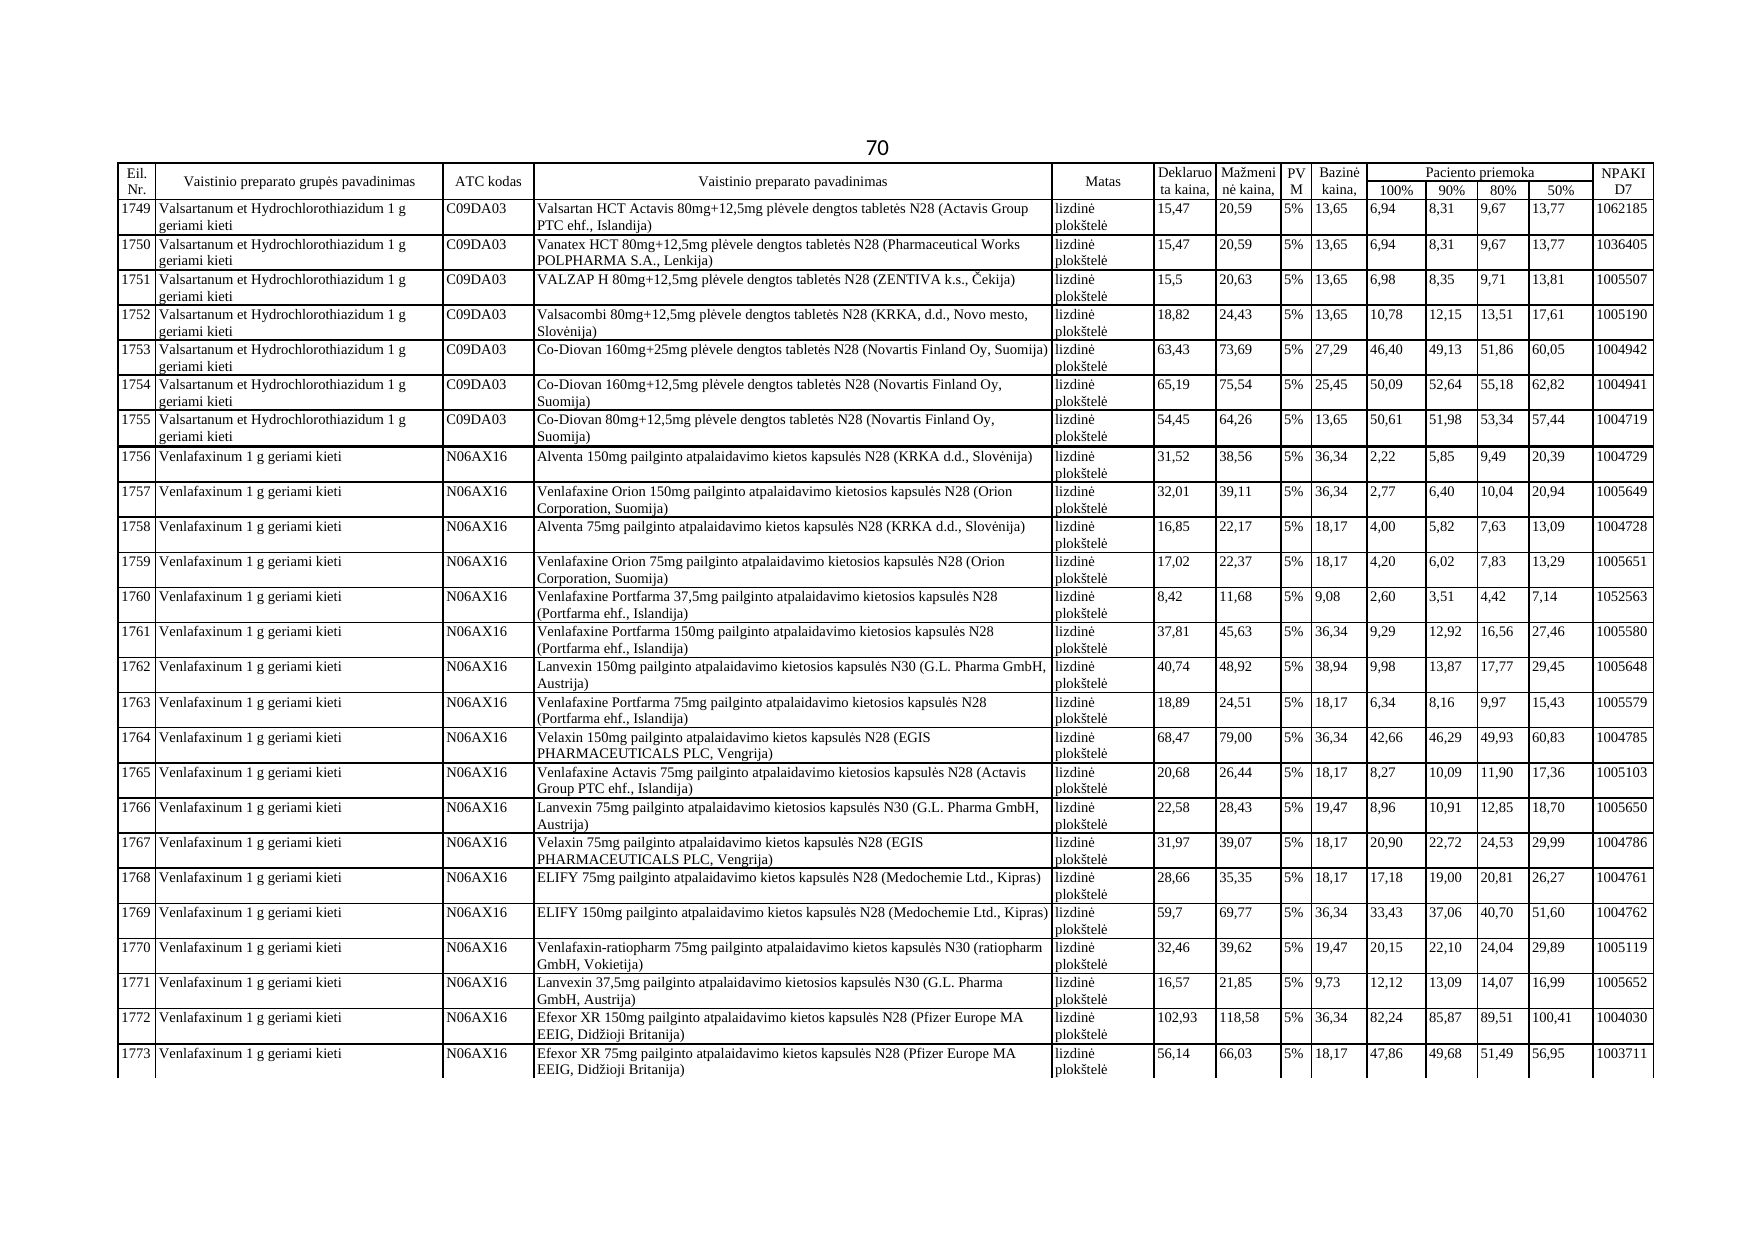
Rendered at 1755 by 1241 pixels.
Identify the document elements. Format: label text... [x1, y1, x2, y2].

table_cell 1770 [119, 939, 155, 973]
table_cell 60,83 [1530, 728, 1592, 762]
table_cell lizdinė plokštelė [1053, 1045, 1153, 1078]
table_cell ELIFY 150mg pailginto atpalaidavimo kietos kapsulės N28 (Medochemie Ltd., Kipras) [535, 904, 1051, 937]
table_cell 5% [1282, 974, 1311, 1008]
table_cell 20,59 [1217, 236, 1280, 269]
table_cell 18,89 [1155, 693, 1215, 727]
table_cell 18,17 [1312, 764, 1366, 797]
table_cell 19,00 [1427, 869, 1477, 902]
table_cell 69,77 [1217, 904, 1280, 937]
table_cell 1755 [119, 411, 155, 444]
table_cell 5% [1282, 904, 1311, 937]
table_cell 51,60 [1530, 904, 1592, 937]
table_cell 7,14 [1530, 588, 1592, 622]
table_cell 18,17 [1312, 518, 1366, 551]
table_cell 24,04 [1478, 939, 1528, 973]
table_cell Venlafaxine Portfarma 150mg pailginto atpalaidavimo kietosios kapsulės N28 (Portfarma ehf., Islandija) [535, 623, 1051, 657]
table_cell 29,45 [1530, 658, 1592, 692]
table_cell Venlafaxinum 1 g geriami kieti [156, 588, 442, 622]
table_cell 13,77 [1530, 200, 1592, 234]
table_cell 4,42 [1478, 588, 1528, 622]
table_cell 60,05 [1530, 341, 1592, 374]
table_cell 36,34 [1312, 728, 1366, 762]
table_cell 5% [1282, 200, 1311, 234]
table_cell 1005190 [1594, 306, 1653, 339]
table_cell 16,57 [1155, 974, 1215, 1008]
table_cell Venlafaxinum 1 g geriami kieti [156, 939, 442, 973]
table_cell 24,53 [1478, 834, 1528, 867]
table_cell lizdinė plokštelė [1053, 728, 1153, 762]
table_cell 9,29 [1368, 623, 1425, 657]
table_cell 11,68 [1217, 588, 1280, 622]
table_cell 5% [1282, 236, 1311, 269]
table_cell 1761 [119, 623, 155, 657]
table_cell Venlafaxine Actavis 75mg pailginto atpalaidavimo kietosios kapsulės N28 (Actavis Group PTC ehf., Islandija) [535, 764, 1051, 797]
table_cell 50,09 [1368, 376, 1425, 409]
table_cell 46,40 [1368, 341, 1425, 374]
table_cell 18,17 [1312, 693, 1366, 727]
table_cell 10,09 [1427, 764, 1477, 797]
table_cell 100% [1368, 182, 1425, 199]
table_cell 51,98 [1427, 411, 1477, 444]
table_cell 5% [1282, 341, 1311, 374]
table_cell 6,94 [1368, 236, 1425, 269]
table_cell 13,09 [1427, 974, 1477, 1008]
table_cell 90% [1427, 182, 1477, 199]
table_cell N06AX16 [444, 764, 533, 797]
table_cell Venlafaxinum 1 g geriami kieti [156, 799, 442, 832]
table_header Eil. Nr. [119, 164, 155, 199]
table_cell lizdinė plokštelė [1053, 834, 1153, 867]
table_cell lizdinė plokštelė [1053, 553, 1153, 586]
table_cell 51,49 [1478, 1045, 1528, 1078]
table_cell 18,17 [1312, 1045, 1366, 1078]
table_cell Venlafaxinum 1 g geriami kieti [156, 1045, 442, 1078]
table_cell VALZAP H 80mg+12,5mg plėvele dengtos tabletės N28 (ZENTIVA k.s., Čekija) [535, 271, 1051, 304]
table_cell 7,63 [1478, 518, 1528, 551]
table_cell 1756 [119, 448, 155, 481]
table_cell 1004941 [1594, 376, 1653, 409]
table_cell 8,35 [1427, 271, 1477, 304]
table_cell 11,90 [1478, 764, 1528, 797]
table_cell Valsacombi 80mg+12,5mg plėvele dengtos tabletės N28 (KRKA, d.d., Novo mesto, Slovėnija) [535, 306, 1051, 339]
table_cell 22,72 [1427, 834, 1477, 867]
table_header Bazinė kaina, Lt [1312, 164, 1366, 199]
table_cell 9,73 [1312, 974, 1366, 1008]
table_cell 29,99 [1530, 834, 1592, 867]
table_cell 80% [1478, 182, 1528, 199]
table_cell 75,54 [1217, 376, 1280, 409]
table_cell 12,12 [1368, 974, 1425, 1008]
table_cell Venlafaxine Portfarma 37,5mg pailginto atpalaidavimo kietosios kapsulės N28 (Portfarma ehf., Islandija) [535, 588, 1051, 622]
table_cell 5% [1282, 728, 1311, 762]
table_cell 31,97 [1155, 834, 1215, 867]
table_cell Venlafaxinum 1 g geriami kieti [156, 518, 442, 551]
table_cell 10,91 [1427, 799, 1477, 832]
table_cell 5% [1282, 764, 1311, 797]
table_cell Velaxin 150mg pailginto atpalaidavimo kietos kapsulės N28 (EGIS PHARMACEUTICALS PLC, Vengrija) [535, 728, 1051, 762]
table_cell 36,34 [1312, 448, 1366, 481]
table_cell 1004030 [1594, 1009, 1653, 1043]
table_cell 5% [1282, 448, 1311, 481]
table_cell 32,01 [1155, 483, 1215, 516]
table_cell 15,5 [1155, 271, 1215, 304]
table_cell N06AX16 [444, 1045, 533, 1078]
table_cell lizdinė plokštelė [1053, 271, 1153, 304]
table_header Paciento priemoka [1368, 164, 1592, 180]
table_cell 102,93 [1155, 1009, 1215, 1043]
table_cell 82,24 [1368, 1009, 1425, 1043]
table_cell 47,86 [1368, 1045, 1425, 1078]
table_cell 51,86 [1478, 341, 1528, 374]
table_cell 5% [1282, 693, 1311, 727]
table_cell 5,82 [1427, 518, 1477, 551]
table_cell Venlafaxinum 1 g geriami kieti [156, 974, 442, 1008]
table_cell 9,71 [1478, 271, 1528, 304]
table_cell 39,07 [1217, 834, 1280, 867]
table_cell 9,98 [1368, 658, 1425, 692]
table_cell 1004728 [1594, 518, 1653, 551]
table_cell 5% [1282, 1045, 1311, 1078]
table_cell C09DA03 [444, 341, 533, 374]
table_cell 1062185 [1594, 200, 1653, 234]
table_cell lizdinė plokštelė [1053, 904, 1153, 937]
table_cell 68,47 [1155, 728, 1215, 762]
table_cell 18,70 [1530, 799, 1592, 832]
table_cell 1005649 [1594, 483, 1653, 516]
table_cell Valsartanum et Hydrochlorothiazidum 1 g geriami kieti [156, 271, 442, 304]
table_cell Vanatex HCT 80mg+12,5mg plėvele dengtos tabletės N28 (Pharmaceutical Works POLPHARMA S.A., Lenkija) [535, 236, 1051, 269]
table_cell 32,46 [1155, 939, 1215, 973]
table_cell 1750 [119, 236, 155, 269]
table_cell 22,10 [1427, 939, 1477, 973]
table_cell lizdinė plokštelė [1053, 974, 1153, 1008]
table_cell 13,77 [1530, 236, 1592, 269]
table_cell 9,08 [1312, 588, 1366, 622]
table_cell 48,92 [1217, 658, 1280, 692]
table_cell 5% [1282, 623, 1311, 657]
table_cell 42,66 [1368, 728, 1425, 762]
table_cell 52,64 [1427, 376, 1477, 409]
table_cell 1004762 [1594, 904, 1653, 937]
table_cell 3,51 [1427, 588, 1477, 622]
table_cell 45,63 [1217, 623, 1280, 657]
table_cell 26,44 [1217, 764, 1280, 797]
table_cell lizdinė plokštelė [1053, 939, 1153, 973]
table_cell lizdinė plokštelė [1053, 200, 1153, 234]
table_cell Velaxin 75mg pailginto atpalaidavimo kietos kapsulės N28 (EGIS PHARMACEUTICALS PLC, Vengrija) [535, 834, 1051, 867]
table_cell 36,34 [1312, 904, 1366, 937]
table_cell lizdinė plokštelė [1053, 1009, 1153, 1043]
table_cell 1752 [119, 306, 155, 339]
table_cell 20,68 [1155, 764, 1215, 797]
table_cell 1005119 [1594, 939, 1653, 973]
table_cell 16,99 [1530, 974, 1592, 1008]
table_cell 5% [1282, 376, 1311, 409]
table_cell 39,62 [1217, 939, 1280, 973]
table_cell N06AX16 [444, 448, 533, 481]
table_cell 5% [1282, 799, 1311, 832]
table_cell 1751 [119, 271, 155, 304]
table_cell 18,82 [1155, 306, 1215, 339]
table_cell 1754 [119, 376, 155, 409]
table_cell Venlafaxinum 1 g geriami kieti [156, 728, 442, 762]
table_cell Venlafaxinum 1 g geriami kieti [156, 1009, 442, 1043]
table_cell lizdinė plokštelė [1053, 448, 1153, 481]
table_cell 13,65 [1312, 306, 1366, 339]
table_cell 1760 [119, 588, 155, 622]
table_cell 1004942 [1594, 341, 1653, 374]
table_cell Venlafaxinum 1 g geriami kieti [156, 693, 442, 727]
table_cell N06AX16 [444, 834, 533, 867]
table_cell N06AX16 [444, 974, 533, 1008]
table_cell Venlafaxine Orion 150mg pailginto atpalaidavimo kietosios kapsulės N28 (Orion Corporation, Suomija) [535, 483, 1051, 516]
table_cell Venlafaxinum 1 g geriami kieti [156, 623, 442, 657]
table_cell 1004785 [1594, 728, 1653, 762]
table_cell Lanvexin 37,5mg pailginto atpalaidavimo kietosios kapsulės N30 (G.L. Pharma GmbH, Austrija) [535, 974, 1051, 1008]
table_cell Valsartanum et Hydrochlorothiazidum 1 g geriami kieti [156, 376, 442, 409]
table_cell 8,96 [1368, 799, 1425, 832]
table_cell Lanvexin 75mg pailginto atpalaidavimo kietosios kapsulės N30 (G.L. Pharma GmbH, Austrija) [535, 799, 1051, 832]
table_cell 8,42 [1155, 588, 1215, 622]
table_cell 14,07 [1478, 974, 1528, 1008]
table_cell 56,14 [1155, 1045, 1215, 1078]
table_cell 13,65 [1312, 271, 1366, 304]
table_cell 49,68 [1427, 1045, 1477, 1078]
table_cell Valsartan HCT Actavis 80mg+12,5mg plėvele dengtos tabletės N28 (Actavis Group PTC ehf., Islandija) [535, 200, 1051, 234]
table_cell 5% [1282, 588, 1311, 622]
table_cell C09DA03 [444, 236, 533, 269]
table_cell 28,66 [1155, 869, 1215, 902]
table_cell 5% [1282, 939, 1311, 973]
table_cell 16,85 [1155, 518, 1215, 551]
table_cell 1764 [119, 728, 155, 762]
table_cell 65,19 [1155, 376, 1215, 409]
table_cell 39,11 [1217, 483, 1280, 516]
table_cell 5,85 [1427, 448, 1477, 481]
table_cell 22,58 [1155, 799, 1215, 832]
table_cell 20,39 [1530, 448, 1592, 481]
table_cell 17,02 [1155, 553, 1215, 586]
table_cell Efexor XR 150mg pailginto atpalaidavimo kietos kapsulės N28 (Pfizer Europe MA EEIG, Didžioji Britanija) [535, 1009, 1051, 1043]
table_cell lizdinė plokštelė [1053, 693, 1153, 727]
table_cell 5% [1282, 869, 1311, 902]
table_cell 13,09 [1530, 518, 1592, 551]
table_cell 13,65 [1312, 236, 1366, 269]
table_cell 5% [1282, 483, 1311, 516]
table_cell 1052563 [1594, 588, 1653, 622]
table_cell lizdinė plokštelė [1053, 764, 1153, 797]
table_cell 13,87 [1427, 658, 1477, 692]
table_cell 13,65 [1312, 411, 1366, 444]
table_cell lizdinė plokštelė [1053, 483, 1153, 516]
table_cell Venlafaxinum 1 g geriami kieti [156, 834, 442, 867]
table_cell 26,27 [1530, 869, 1592, 902]
table_cell 1004761 [1594, 869, 1653, 902]
table_cell 20,90 [1368, 834, 1425, 867]
table_cell C09DA03 [444, 376, 533, 409]
table_cell 5% [1282, 306, 1311, 339]
table_cell 118,58 [1217, 1009, 1280, 1043]
table_cell C09DA03 [444, 306, 533, 339]
table_cell 66,03 [1217, 1045, 1280, 1078]
table_cell 22,37 [1217, 553, 1280, 586]
table_cell N06AX16 [444, 623, 533, 657]
table_cell 18,17 [1312, 553, 1366, 586]
table_cell N06AX16 [444, 658, 533, 692]
table_cell C09DA03 [444, 411, 533, 444]
table_cell 1763 [119, 693, 155, 727]
table_cell 20,94 [1530, 483, 1592, 516]
table_cell N06AX16 [444, 1009, 533, 1043]
table_cell 1768 [119, 869, 155, 902]
table_cell Co-Diovan 160mg+12,5mg plėvele dengtos tabletės N28 (Novartis Finland Oy, Suomija) [535, 376, 1051, 409]
table_cell 5% [1282, 271, 1311, 304]
table_cell Alventa 150mg pailginto atpalaidavimo kietos kapsulės N28 (KRKA d.d., Slovėnija) [535, 448, 1051, 481]
table_cell 1766 [119, 799, 155, 832]
table_cell 27,29 [1312, 341, 1366, 374]
table_cell C09DA03 [444, 271, 533, 304]
table_cell Venlafaxinum 1 g geriami kieti [156, 553, 442, 586]
table_cell 2,77 [1368, 483, 1425, 516]
table_cell N06AX16 [444, 939, 533, 973]
table_header Matas [1053, 164, 1153, 199]
table_cell 57,44 [1530, 411, 1592, 444]
table_cell 64,26 [1217, 411, 1280, 444]
table_cell N06AX16 [444, 869, 533, 902]
table_cell 1005507 [1594, 271, 1653, 304]
table_cell lizdinė plokštelė [1053, 869, 1153, 902]
table_cell 6,34 [1368, 693, 1425, 727]
table_cell 49,13 [1427, 341, 1477, 374]
table_cell Venlafaxinum 1 g geriami kieti [156, 658, 442, 692]
table_cell 50,61 [1368, 411, 1425, 444]
table_cell lizdinė plokštelė [1053, 658, 1153, 692]
table_cell 50% [1530, 182, 1592, 199]
table_cell 22,17 [1217, 518, 1280, 551]
table_cell Lanvexin 150mg pailginto atpalaidavimo kietosios kapsulės N30 (G.L. Pharma GmbH, Austrija) [535, 658, 1051, 692]
table_cell 46,29 [1427, 728, 1477, 762]
table_cell 40,74 [1155, 658, 1215, 692]
table_cell 36,34 [1312, 623, 1366, 657]
table_cell 12,92 [1427, 623, 1477, 657]
table_cell 1004729 [1594, 448, 1653, 481]
table_cell Alventa 75mg pailginto atpalaidavimo kietos kapsulės N28 (KRKA d.d., Slovėnija) [535, 518, 1051, 551]
table_cell Valsartanum et Hydrochlorothiazidum 1 g geriami kieti [156, 411, 442, 444]
table_cell 53,34 [1478, 411, 1528, 444]
table_header Deklaruota kaina, Lt [1155, 164, 1215, 199]
table_cell 16,56 [1478, 623, 1528, 657]
table_cell C09DA03 [444, 200, 533, 234]
table_cell Valsartanum et Hydrochlorothiazidum 1 g geriami kieti [156, 200, 442, 234]
table_cell 13,29 [1530, 553, 1592, 586]
table_cell Venlafaxine Orion 75mg pailginto atpalaidavimo kietosios kapsulės N28 (Orion Corporation, Suomija) [535, 553, 1051, 586]
table_cell 12,15 [1427, 306, 1477, 339]
table_cell 1769 [119, 904, 155, 937]
table_cell 1003711 [1594, 1045, 1653, 1078]
table_cell Venlafaxinum 1 g geriami kieti [156, 904, 442, 937]
table_cell 17,36 [1530, 764, 1592, 797]
table_cell 27,46 [1530, 623, 1592, 657]
table_cell 1005648 [1594, 658, 1653, 692]
table_cell Venlafaxine Portfarma 75mg pailginto atpalaidavimo kietosios kapsulės N28 (Portfarma ehf., Islandija) [535, 693, 1051, 727]
table_cell 1759 [119, 553, 155, 586]
table_cell 9,97 [1478, 693, 1528, 727]
table_cell 17,77 [1478, 658, 1528, 692]
table_cell 1757 [119, 483, 155, 516]
table_cell 1005103 [1594, 764, 1653, 797]
table_cell 1762 [119, 658, 155, 692]
table_cell N06AX16 [444, 728, 533, 762]
table_cell 100,41 [1530, 1009, 1592, 1043]
table_cell 36,34 [1312, 1009, 1366, 1043]
table_cell 38,94 [1312, 658, 1366, 692]
table_cell Co-Diovan 80mg+12,5mg plėvele dengtos tabletės N28 (Novartis Finland Oy, Suomija) [535, 411, 1051, 444]
table_cell 1753 [119, 341, 155, 374]
table_cell 12,85 [1478, 799, 1528, 832]
table_cell 2,22 [1368, 448, 1425, 481]
table_cell 6,02 [1427, 553, 1477, 586]
table_cell 54,45 [1155, 411, 1215, 444]
table_cell 1004786 [1594, 834, 1653, 867]
table_cell 15,43 [1530, 693, 1592, 727]
table_cell lizdinė plokštelė [1053, 376, 1153, 409]
table_cell 1749 [119, 200, 155, 234]
table_cell 18,17 [1312, 869, 1366, 902]
table_cell 73,69 [1217, 341, 1280, 374]
table_cell 25,45 [1312, 376, 1366, 409]
table_cell lizdinė plokštelė [1053, 411, 1153, 444]
table_cell 28,43 [1217, 799, 1280, 832]
table_cell 8,31 [1427, 236, 1477, 269]
table_cell N06AX16 [444, 799, 533, 832]
table_cell Valsartanum et Hydrochlorothiazidum 1 g geriami kieti [156, 236, 442, 269]
table_cell N06AX16 [444, 904, 533, 937]
table_cell 20,59 [1217, 200, 1280, 234]
table_cell 38,56 [1217, 448, 1280, 481]
table_header PVM [1282, 164, 1311, 199]
table_cell N06AX16 [444, 483, 533, 516]
table_cell Venlafaxinum 1 g geriami kieti [156, 448, 442, 481]
table_cell 9,67 [1478, 236, 1528, 269]
table_cell 37,81 [1155, 623, 1215, 657]
table_cell 24,51 [1217, 693, 1280, 727]
table_cell 20,81 [1478, 869, 1528, 902]
table_cell Venlafaxinum 1 g geriami kieti [156, 483, 442, 516]
table_cell lizdinė plokštelė [1053, 306, 1153, 339]
table_cell 79,00 [1217, 728, 1280, 762]
table_cell lizdinė plokštelė [1053, 518, 1153, 551]
table_cell 5% [1282, 411, 1311, 444]
table_cell 1767 [119, 834, 155, 867]
table_cell 33,43 [1368, 904, 1425, 937]
table_cell lizdinė plokštelė [1053, 236, 1153, 269]
table_cell 89,51 [1478, 1009, 1528, 1043]
table_cell 59,7 [1155, 904, 1215, 937]
table_cell 62,82 [1530, 376, 1592, 409]
table_header Mažmeninė kaina, Lt [1217, 164, 1280, 199]
table_cell 13,65 [1312, 200, 1366, 234]
table_cell 2,60 [1368, 588, 1425, 622]
table_header ATC kodas [444, 164, 533, 199]
table_cell 20,63 [1217, 271, 1280, 304]
table_cell 40,70 [1478, 904, 1528, 937]
table_cell 1773 [119, 1045, 155, 1078]
table_cell N06AX16 [444, 693, 533, 727]
table_cell 1005651 [1594, 553, 1653, 586]
table_cell 36,34 [1312, 483, 1366, 516]
table_cell 15,47 [1155, 200, 1215, 234]
table_cell N06AX16 [444, 553, 533, 586]
table_cell 6,40 [1427, 483, 1477, 516]
table_cell 9,67 [1478, 200, 1528, 234]
table_cell 21,85 [1217, 974, 1280, 1008]
table_cell 5% [1282, 658, 1311, 692]
table_cell 49,93 [1478, 728, 1528, 762]
table_cell 17,61 [1530, 306, 1592, 339]
table_cell 1771 [119, 974, 155, 1008]
table_cell 1004719 [1594, 411, 1653, 444]
table_cell 5% [1282, 1009, 1311, 1043]
table_header Vaistinio preparato pavadinimas [535, 164, 1051, 199]
table_cell lizdinė plokštelė [1053, 799, 1153, 832]
table_cell 24,43 [1217, 306, 1280, 339]
table_cell 5% [1282, 553, 1311, 586]
table_cell 8,31 [1427, 200, 1477, 234]
table_header Vaistinio preparato grupės pavadinimas [156, 164, 442, 199]
table_cell 6,94 [1368, 200, 1425, 234]
table_cell Co-Diovan 160mg+25mg plėvele dengtos tabletės N28 (Novartis Finland Oy, Suomija) [535, 341, 1051, 374]
table_cell 1005579 [1594, 693, 1653, 727]
table_cell 13,81 [1530, 271, 1592, 304]
table_cell 85,87 [1427, 1009, 1477, 1043]
table_cell 4,20 [1368, 553, 1425, 586]
table_cell Valsartanum et Hydrochlorothiazidum 1 g geriami kieti [156, 306, 442, 339]
table_cell 19,47 [1312, 939, 1366, 973]
table_cell 5% [1282, 518, 1311, 551]
table_cell Efexor XR 75mg pailginto atpalaidavimo kietos kapsulės N28 (Pfizer Europe MA EEIG, Didžioji Britanija) [535, 1045, 1051, 1078]
table_cell 1765 [119, 764, 155, 797]
table_cell 31,52 [1155, 448, 1215, 481]
table_cell 63,43 [1155, 341, 1215, 374]
table_cell 8,27 [1368, 764, 1425, 797]
table_cell lizdinė plokštelė [1053, 623, 1153, 657]
table_cell 55,18 [1478, 376, 1528, 409]
table_cell 7,83 [1478, 553, 1528, 586]
table_cell 35,35 [1217, 869, 1280, 902]
table_cell 1005652 [1594, 974, 1653, 1008]
table_cell N06AX16 [444, 518, 533, 551]
table_cell Venlafaxinum 1 g geriami kieti [156, 869, 442, 902]
table_cell 9,49 [1478, 448, 1528, 481]
table_cell 10,78 [1368, 306, 1425, 339]
table_cell N06AX16 [444, 588, 533, 622]
table_cell 1758 [119, 518, 155, 551]
table_cell 19,47 [1312, 799, 1366, 832]
table_header NPAKID7 [1594, 164, 1653, 199]
table_cell 29,89 [1530, 939, 1592, 973]
table_cell 4,00 [1368, 518, 1425, 551]
table_cell lizdinė plokštelė [1053, 341, 1153, 374]
table_cell 1005580 [1594, 623, 1653, 657]
table_cell 20,15 [1368, 939, 1425, 973]
table_cell 18,17 [1312, 834, 1366, 867]
table_cell ELIFY 75mg pailginto atpalaidavimo kietos kapsulės N28 (Medochemie Ltd., Kipras) [535, 869, 1051, 902]
table_cell Venlafaxin-ratiopharm 75mg pailginto atpalaidavimo kietos kapsulės N30 (ratiopharm GmbH, Vokietija) [535, 939, 1051, 973]
table_cell 8,16 [1427, 693, 1477, 727]
table_cell 1772 [119, 1009, 155, 1043]
table_cell 6,98 [1368, 271, 1425, 304]
table_cell 15,47 [1155, 236, 1215, 269]
table_cell 13,51 [1478, 306, 1528, 339]
table_cell 10,04 [1478, 483, 1528, 516]
table_cell 5% [1282, 834, 1311, 867]
table_cell lizdinė plokštelė [1053, 588, 1153, 622]
table_cell 1036405 [1594, 236, 1653, 269]
table_cell 56,95 [1530, 1045, 1592, 1078]
table_cell 37,06 [1427, 904, 1477, 937]
table_cell Valsartanum et Hydrochlorothiazidum 1 g geriami kieti [156, 341, 442, 374]
table_cell 17,18 [1368, 869, 1425, 902]
table_cell Venlafaxinum 1 g geriami kieti [156, 764, 442, 797]
table_cell 1005650 [1594, 799, 1653, 832]
